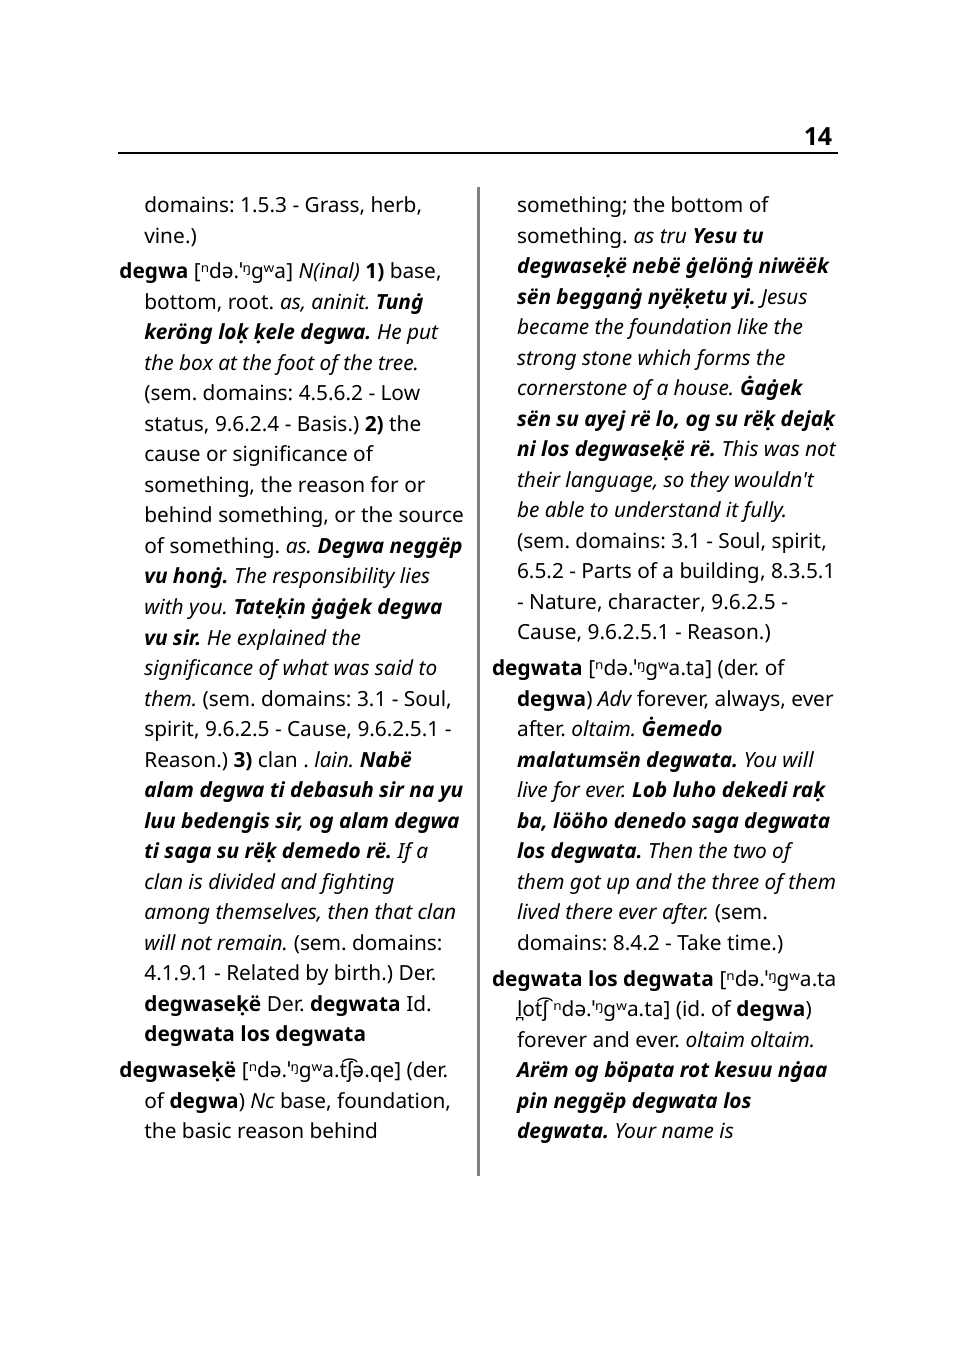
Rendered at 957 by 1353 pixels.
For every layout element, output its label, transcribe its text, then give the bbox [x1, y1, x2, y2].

text degwa [ⁿdə.ˈᵑɡʷa] N(inal) 1) base, bottom, root. as, aninit. Tunġ keröng loḳ ḳele degwa. He put the box at the foot of the tree. (sem. domains: 4.5.6.2 - Low status, 9.6.2.4 - Basis.) 2) the cause or significance of something, the reason for or behind something, or the source of something. as. Degwa neggëp vu honġ. The responsibility lies with you. Tateḳin ġaġek degwa vu sir. He explained the significance of what was said to them. (sem. domains: 3.1 - Soul, spirit, 9.6.2.5 - Cause, 9.6.2.5.1 - Reason.) 3) clan . lain. Nabë alam degwa ti debasuh sir na yu luu bedengis sir, og alam degwa ti saga su rëḳ demedo rë. If a clan is divided and fighting among themselves, then that clan will not remain. (sem. domains: 4.1.9.1 - Related by birth.) Der. degwaseḳë Der. degwata Id. degwata los degwata [119, 253, 466, 1052]
text something; the bottom of something. as tru Yesu tu degwaseḳë nebë ġelönġ niwëëk sën begganġ nyëḳetu yi. Jesus became the foundation like the strong stone which forms the cornerstone of a house. Ġaġek sën su ayej rë lo, og su rëḳ dejaḳ ni los degwaseḳë rë. This was not their language, so they wouldn't be able to understand it fully. (sem. domains: 3.1 - Soul, spirit, 6.5.2 - Parts of a building, 8.3.5.1 - Nature, character, 9.6.2.5 - Cause, 9.6.2.5.1 - Reason.) [492, 188, 838, 650]
text degwata [ⁿdə.ˈᵑɡʷa.ta] (der. of degwa) Adv forever, always, ever after. oltaim. Ġemedo malatumsën degwata. You will live for ever. Lob luho dekedi raḳ ba, lööho denedo saga degwata los degwata. Then the two of them got up and the three of them lived there ever after. (sem. domains: 8.4.2 - Take time.) [492, 650, 838, 961]
text degwata los degwata [ⁿdə.ˈᵑɡʷa.ta l̪ot͡ʃ ⁿdə.ˈᵑɡʷa.ta] (id. of degwa) forever and ever. oltaim oltaim. Arëm og böpata rot kesuu nġaa pin neggëp degwata los degwata. Your name is [492, 961, 838, 1149]
text degwaseḳë [ⁿdə.ˈᵑɡʷa.t͡ʃə.qe] (der. of degwa) Nc base, foundation, the basic reason behind [119, 1052, 466, 1149]
text domains: 1.5.3 - Grass, herb, vine.) [119, 188, 466, 253]
